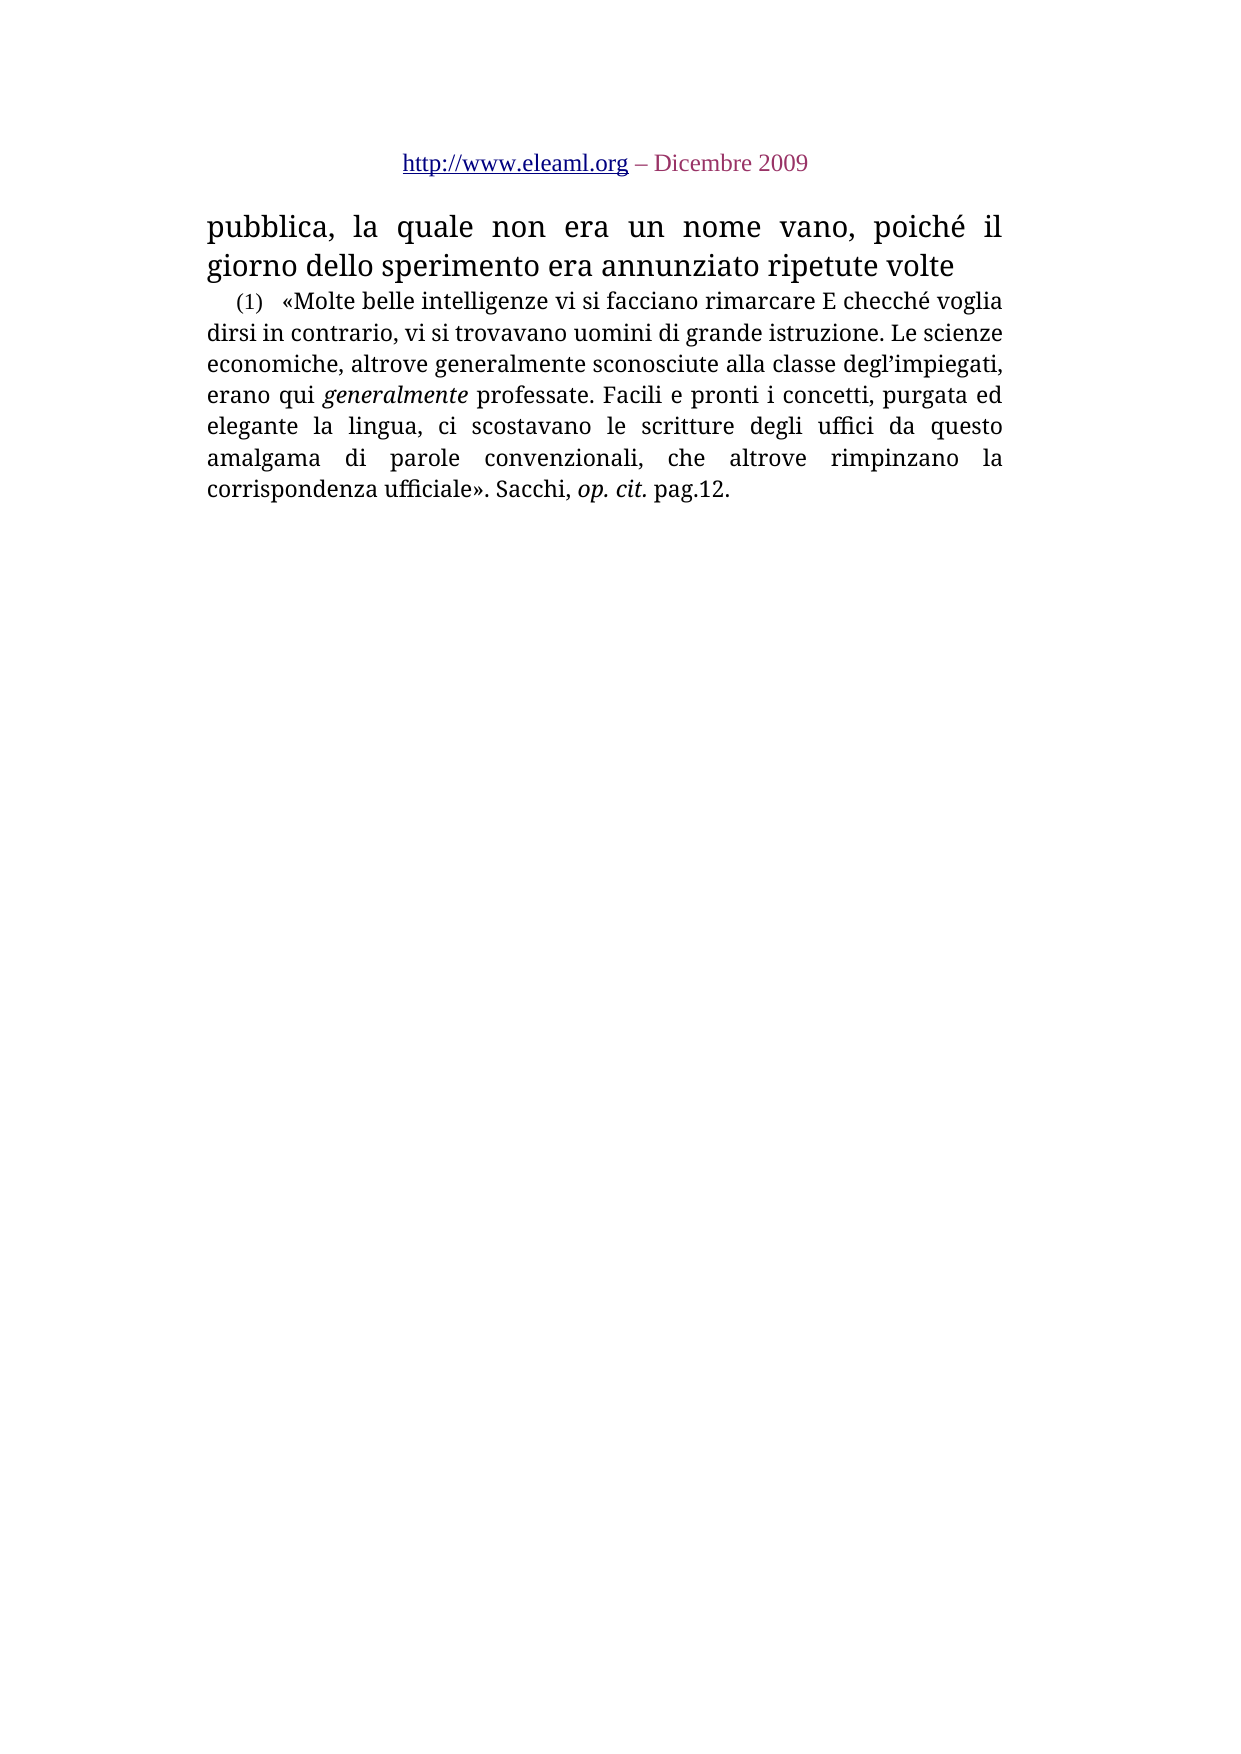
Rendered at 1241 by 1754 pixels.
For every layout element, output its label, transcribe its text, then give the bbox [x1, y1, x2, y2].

text pubblica, la quale non era un nome vano, poiché il giorno dello sperimento era annunziato ripetute volte [207, 206, 1004, 285]
list «Molte belle intelligenze vi si facciano rimarcare E checché voglia dirsi in contrario, vi si trovavano uomini di grande istruzione. Le scienze economiche, altrove generalmente sconosciute alla classe degl’impiegati, erano qui generalmente professate. Facili e pronti i concetti, purgata ed elegante la lingua, ci scostavano le scritture degli uffici da questo amalgama di parole convenzionali, che altrove rimpinzano la corrispondenza ufficiale». Sacchi, op. cit. pag.12. [207, 285, 1004, 504]
